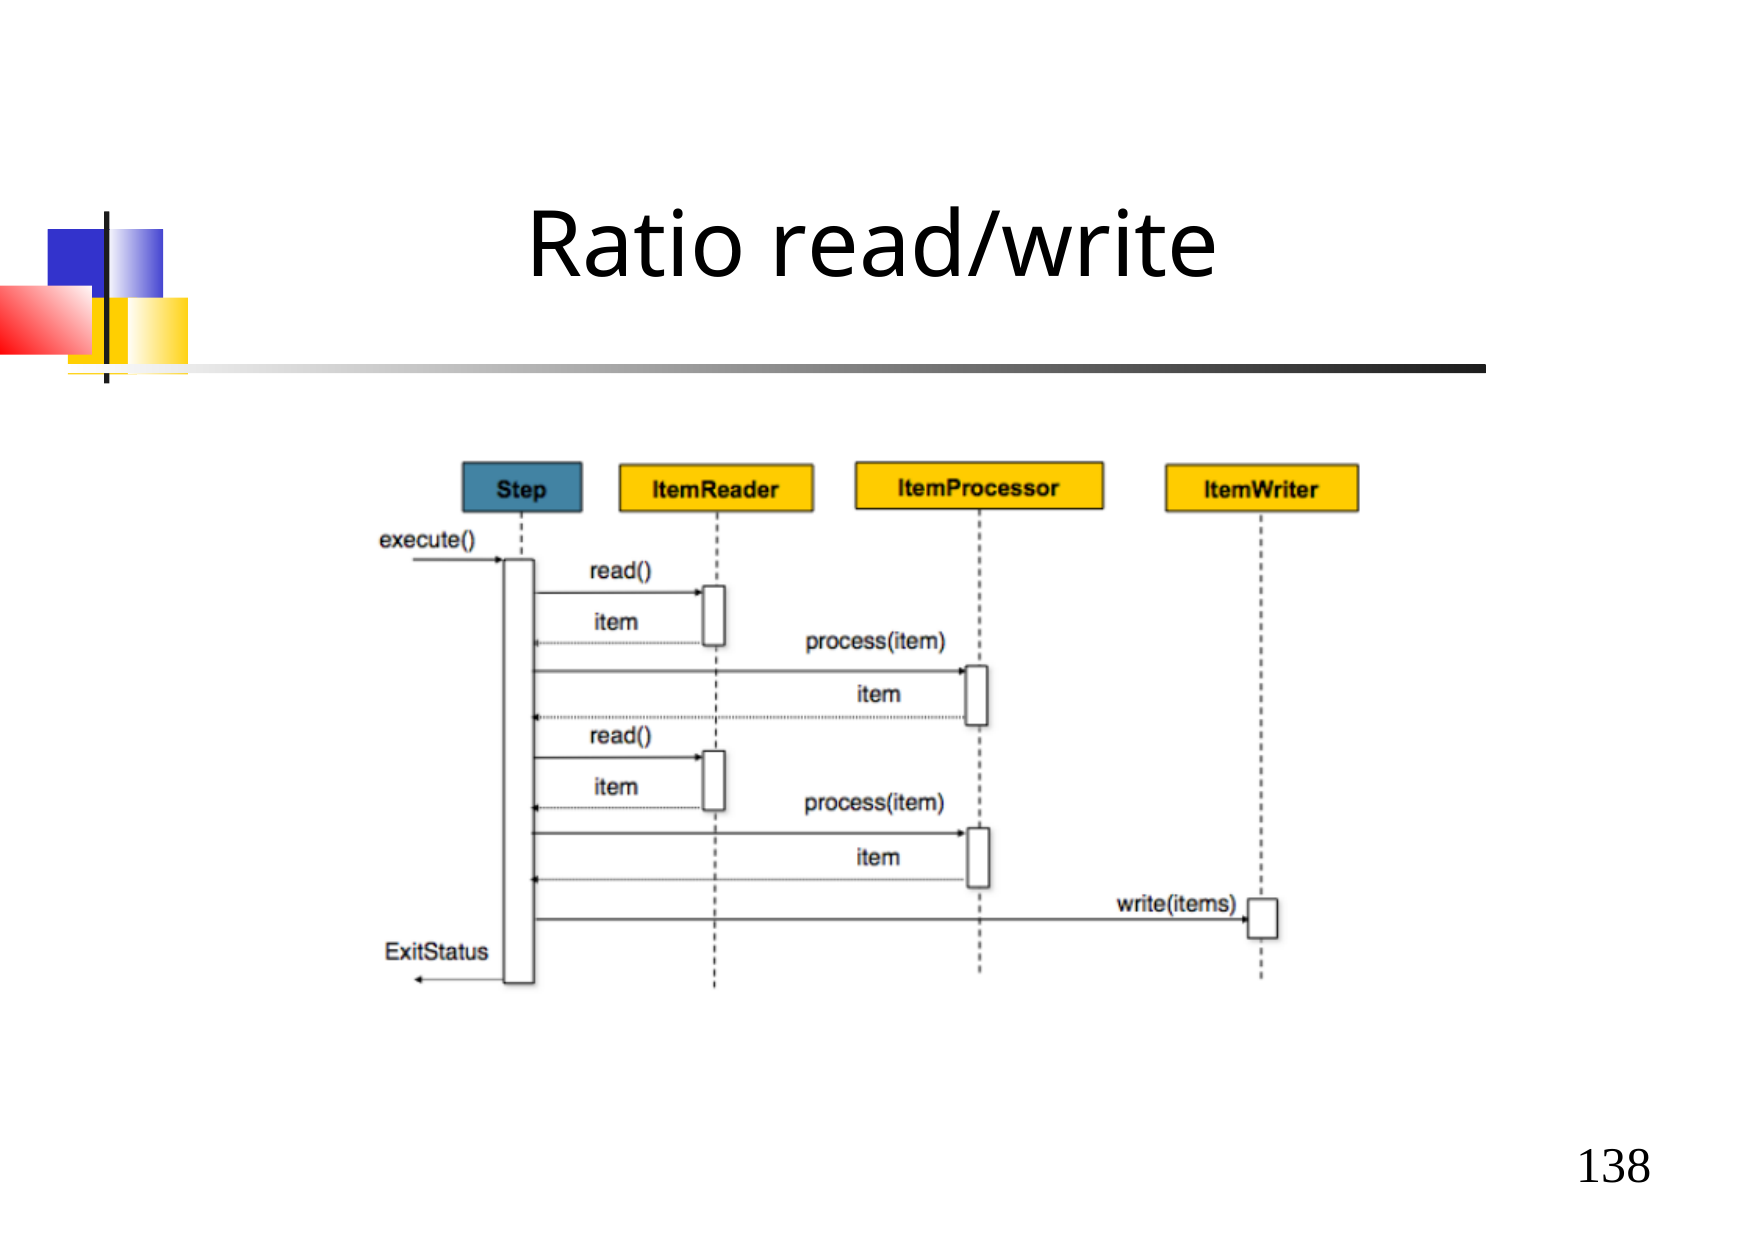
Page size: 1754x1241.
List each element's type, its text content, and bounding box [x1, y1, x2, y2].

title Ratio read/write [179, 139, 1567, 351]
picture [340, 433, 1413, 1048]
